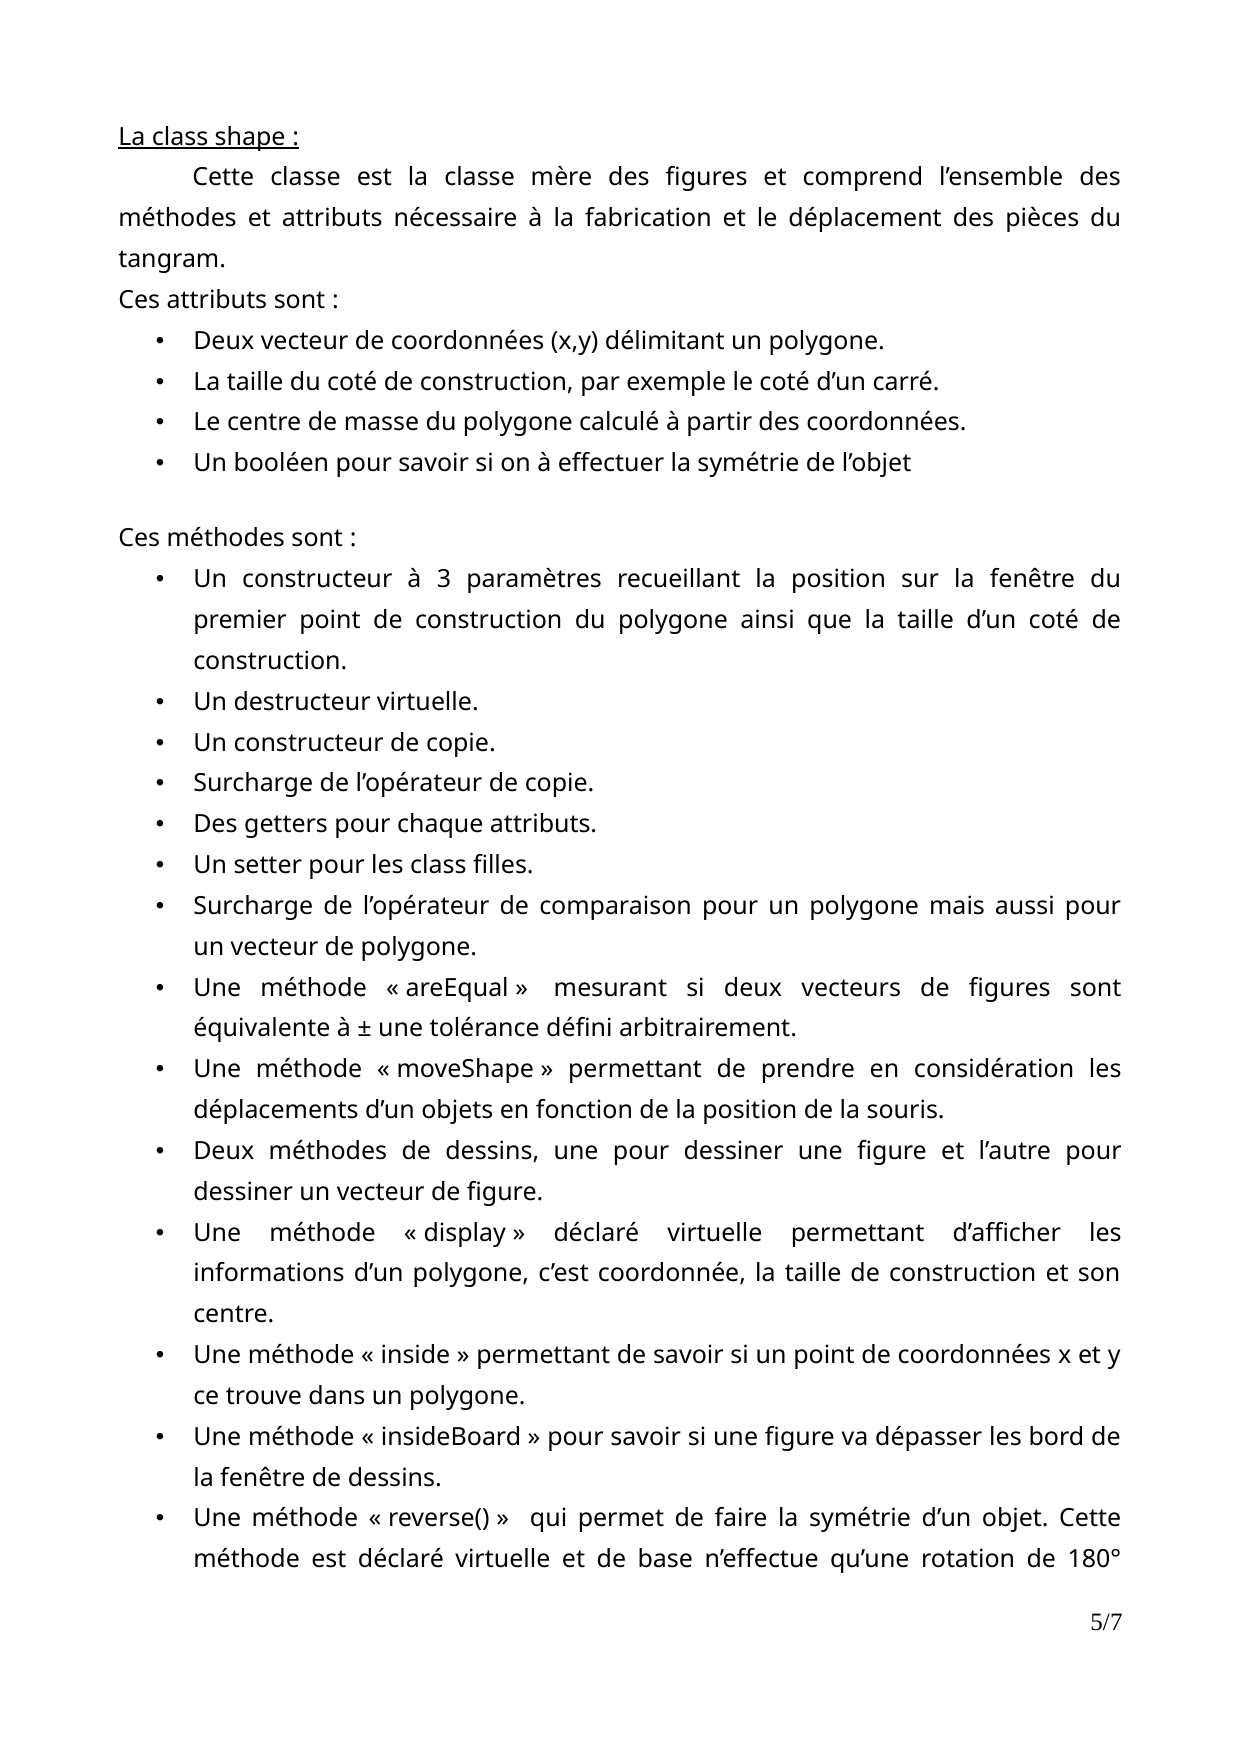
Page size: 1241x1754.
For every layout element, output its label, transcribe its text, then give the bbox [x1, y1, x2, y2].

list Une méthode « display » déclaré virtuelle permettant d’afficher les informations d’un polygone, c’est coordonnée, la taille de construction et son centre. [156, 1214, 1122, 1330]
list Surcharge de l’opérateur de comparaison pour un polygone mais aussi pour un vecteur de polygone. [156, 888, 1122, 962]
text La class shape : [118, 118, 1122, 152]
list Une méthode « reverse() » qui permet de faire la symétrie d’un objet. Cette méthode est déclaré virtuelle et de base n’effectue qu’une rotation de 180° [156, 1500, 1122, 1575]
list Le centre de masse du polygone calculé à partir des coordonnées. [156, 404, 1122, 438]
list Une méthode « areEqual » mesurant si deux vecteurs de figures sont équivalente à ± une tolérance défini arbitrairement. [156, 969, 1122, 1044]
list La taille du coté de construction, par exemple le coté d’un carré. [156, 363, 1122, 397]
text Cette classe est la classe mère des figures et comprend l’ensemble des méthodes et attributs nécessaire à la fabrication et le déplacement des pièces du tangram. [118, 159, 1122, 275]
list Deux méthodes de dessins, une pour dessiner une figure et l’autre pour dessiner un vecteur de figure. [156, 1133, 1122, 1207]
list Un constructeur de copie. [156, 724, 1122, 758]
list Des getters pour chaque attributs. [156, 806, 1122, 840]
text Ces méthodes sont : [118, 520, 1122, 554]
list Un booléen pour savoir si on à effectuer la symétrie de l’objet [156, 445, 1122, 479]
list Un constructeur à 3 paramètres recueillant la position sur la fenêtre du premier point de construction du polygone ainsi que la taille d’un coté de construction. [156, 561, 1122, 677]
list Un setter pour les class filles. [156, 847, 1122, 881]
list Une méthode « moveShape » permettant de prendre en considération les déplacements d’un objets en fonction de la position de la souris. [156, 1051, 1122, 1126]
text Ces attributs sont : [118, 281, 1122, 316]
list Deux vecteur de coordonnées (x,y) délimitant un polygone. [156, 322, 1122, 356]
list Une méthode « insideBoard » pour savoir si une figure va dépasser les bord de la fenêtre de dessins. [156, 1418, 1122, 1493]
list Un destructeur virtuelle. [156, 683, 1122, 717]
list Une méthode « inside » permettant de savoir si un point de coordonnées x et y ce trouve dans un polygone. [156, 1337, 1122, 1412]
list Surcharge de l’opérateur de copie. [156, 765, 1122, 799]
